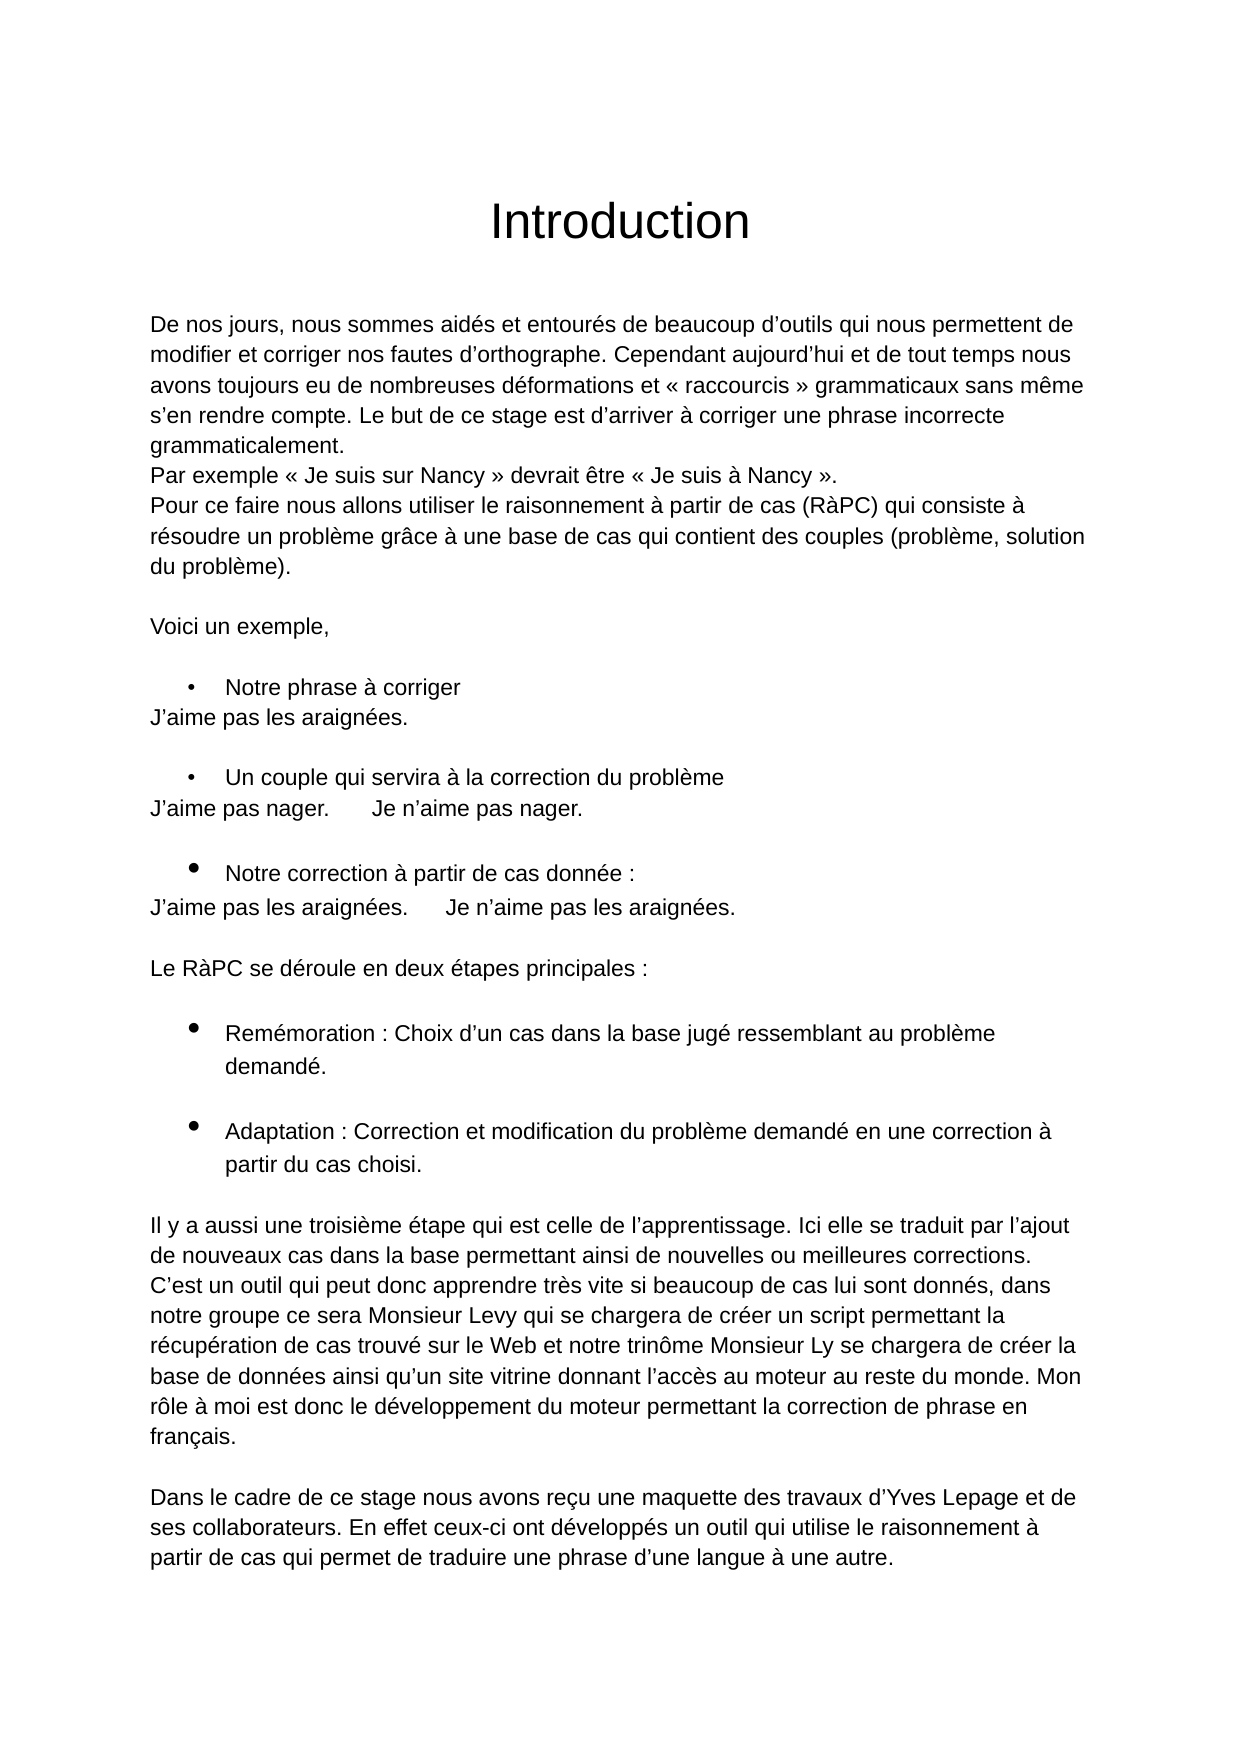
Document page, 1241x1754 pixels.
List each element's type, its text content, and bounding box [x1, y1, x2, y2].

text Dans le cadre de ce stage nous avons reçu une maquette des travaux d’Yves Lepage et de ses collaborateurs. En effet ceux-ci ont développés un outil qui utilise le raisonnement à partir de cas qui permet de traduire une phrase d’une langue à une autre. [150, 1483, 1090, 1570]
subtitle Introduction [150, 192, 1090, 249]
list Remémoration : Choix d’un cas dans la base jugé ressemblant au problème demandé. [187, 1015, 1090, 1079]
text De nos jours, nous sommes aidés et entourés de beaucoup d’outils qui nous permettent de modifier et corriger nos fautes d’orthographe. Cependant aujourd’hui et de tout temps nous avons toujours eu de nombreuses déformations et « raccourcis » grammaticaux sans même s’en rendre compte. Le but de ce stage est d’arriver à corriger une phrase incorrecte grammaticalement. [150, 311, 1090, 458]
text J’aime pas les araignées. Je n’aime pas les araignées. [150, 894, 1090, 921]
text C’est un outil qui peut donc apprendre très vite si beaucoup de cas lui sont donnés, dans notre groupe ce sera Monsieur Levy qui se chargera de créer un script permettant la récupération de cas trouvé sur le Web et notre trinôme Monsieur Ly se chargera de créer la base de données ainsi qu’un site vitrine donnant l’accès au moteur au reste du monde. Mon rôle à moi est donc le développement du moteur permettant la correction de phrase en français. [150, 1272, 1090, 1449]
text Il y a aussi une troisième étape qui est celle de l’apprentissage. Ici elle se traduit par l’ajout de nouveaux cas dans la base permettant ainsi de nouvelles ou meilleures corrections. [150, 1212, 1090, 1268]
list Un couple qui servira à la correction du problème [187, 764, 1090, 791]
text Par exemple « Je suis sur Nancy » devrait être « Je suis à Nancy ». [150, 462, 1090, 489]
text Le RàPC se déroule en deux étapes principales : [150, 954, 1090, 981]
text J’aime pas les araignées. [150, 704, 1090, 730]
list Adaptation : Correction et modification du problème demandé en une correction à partir du cas choisi. [187, 1113, 1090, 1178]
list Notre correction à partir de cas donnée : [187, 855, 1090, 889]
text Voici un exemple, [150, 613, 1090, 640]
list Notre phrase à corriger [187, 674, 1090, 700]
text J’aime pas nager. Je n’aime pas nager. [150, 794, 1090, 821]
text Pour ce faire nous allons utiliser le raisonnement à partir de cas (RàPC) qui consiste à résoudre un problème grâce à une base de cas qui contient des couples (problème, solution du problème). [150, 492, 1090, 579]
